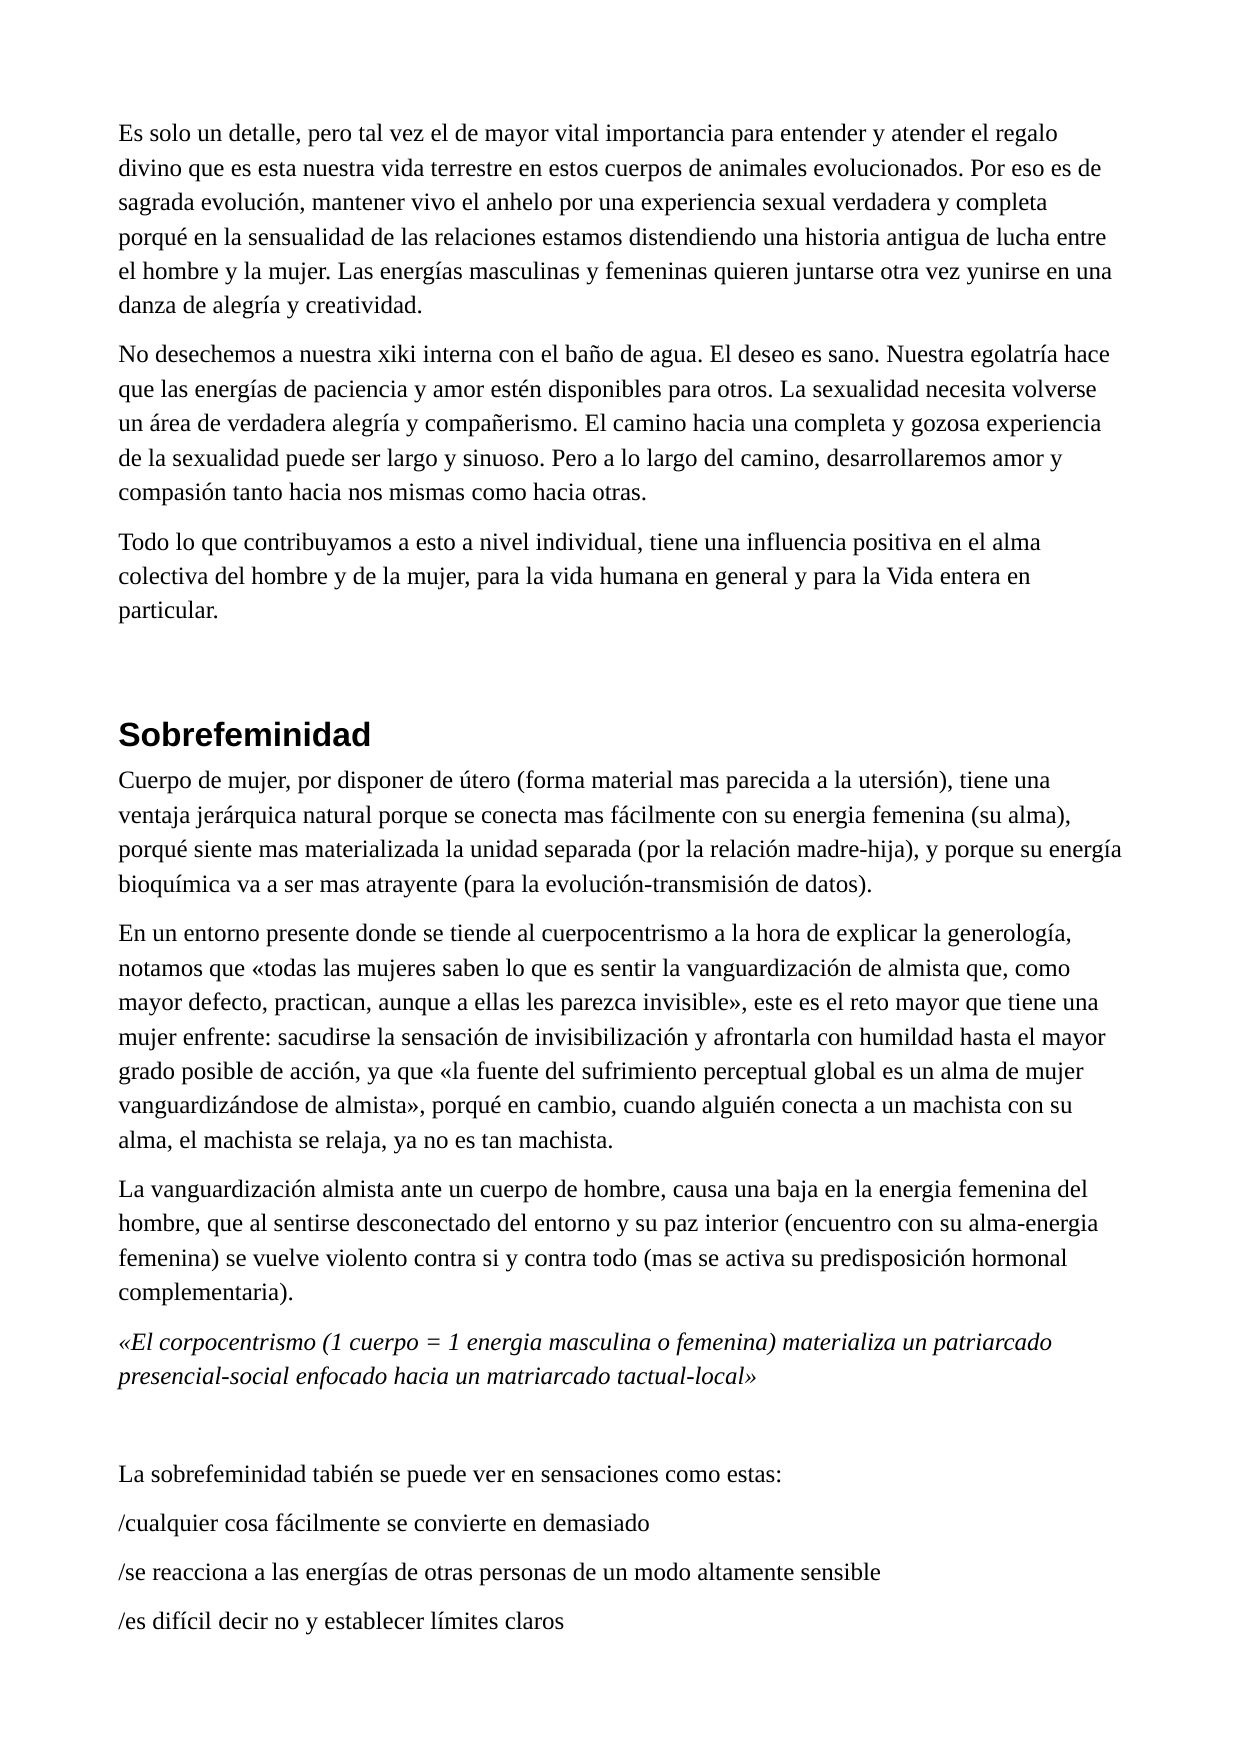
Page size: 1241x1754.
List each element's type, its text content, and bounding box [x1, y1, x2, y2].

text No desechemos a nuestra xiki interna con el baño de agua. El deseo es sano. Nuestra egolatría hace que las energías de paciencia y amor estén disponibles para otros. La sexualidad necesita volverse un área de verdadera alegría y compañerismo. El camino hacia una completa y gozosa experiencia de la sexualidad puede ser largo y sinuoso. Pero a lo largo del camino, desarrollaremos amor y compasión tanto hacia nos mismas como hacia otras. [118, 339, 1122, 506]
text La vanguardización almista ante un cuerpo de hombre, causa una baja en la energia femenina del hombre, que al sentirse desconectado del entorno y su paz interior (encuentro con su alma-energia femenina) se vuelve violento contra si y contra todo (mas se activa su predisposición hormonal complementaria). [118, 1174, 1122, 1306]
text «El corpocentrismo (1 cuerpo = 1 energia masculina o femenina) materializa un patriarcado presencial-social enfocado hacia un matriarcado tactual-local» [118, 1327, 1122, 1390]
text Es solo un detalle, pero tal vez el de mayor vital importancia para entender y atender el regalo divino que es esta nuestra vida terrestre en estos cuerpos de animales evolucionados. Por eso es de sagrada evolución, mantener vivo el anhelo por una experiencia sexual verdadera y completa porqué en la sensualidad de las relaciones estamos distendiendo una historia antigua de lucha entre el hombre y la mujer. Las energías masculinas y femeninas quieren juntarse otra vez yunirse en una danza de alegría y creatividad. [118, 118, 1122, 319]
text /se reacciona a las energías de otras personas de un modo altamente sensible [118, 1557, 1122, 1586]
text /es difícil decir no y establecer límites claros [118, 1606, 1122, 1635]
text Cuerpo de mujer, por disponer de útero (forma material mas parecida a la utersión), tiene una ventaja jerárquica natural porque se conecta mas fácilmente con su energia femenina (su alma), porqué siente mas materializada la unidad separada (por la relación madre-hija), y porque su energía bioquímica va a ser mas atrayente (para la evolución-transmisión de datos). [118, 766, 1122, 898]
text En un entorno presente donde se tiende al cuerpocentrismo a la hora de explicar la generología, notamos que «todas las mujeres saben lo que es sentir la vanguardización de almista que, como mayor defecto, practican, aunque a ellas les parezca invisible», este es el reto mayor que tiene una mujer enfrente: sacudirse la sensación de invisibilización y afrontarla con humildad hasta el mayor grado posible de acción, ya que «la fuente del sufrimiento perceptual global es un alma de mujer vanguardizándose de almista», porqué en cambio, cuando alguién conecta a un machista con su alma, el machista se relaja, ya no es tan machista. [118, 918, 1122, 1154]
subtitle Sobrefeminidad [118, 714, 1122, 753]
text /cualquier cosa fácilmente se convierte en demasiado [118, 1508, 1122, 1537]
text La sobrefeminidad tabién se puede ver en sensaciones como estas: [118, 1459, 1122, 1488]
text Todo lo que contribuyamos a esto a nivel individual, tiene una influencia positiva en el alma colectiva del hombre y de la mujer, para la vida humana en general y para la Vida entera en particular. [118, 527, 1122, 624]
